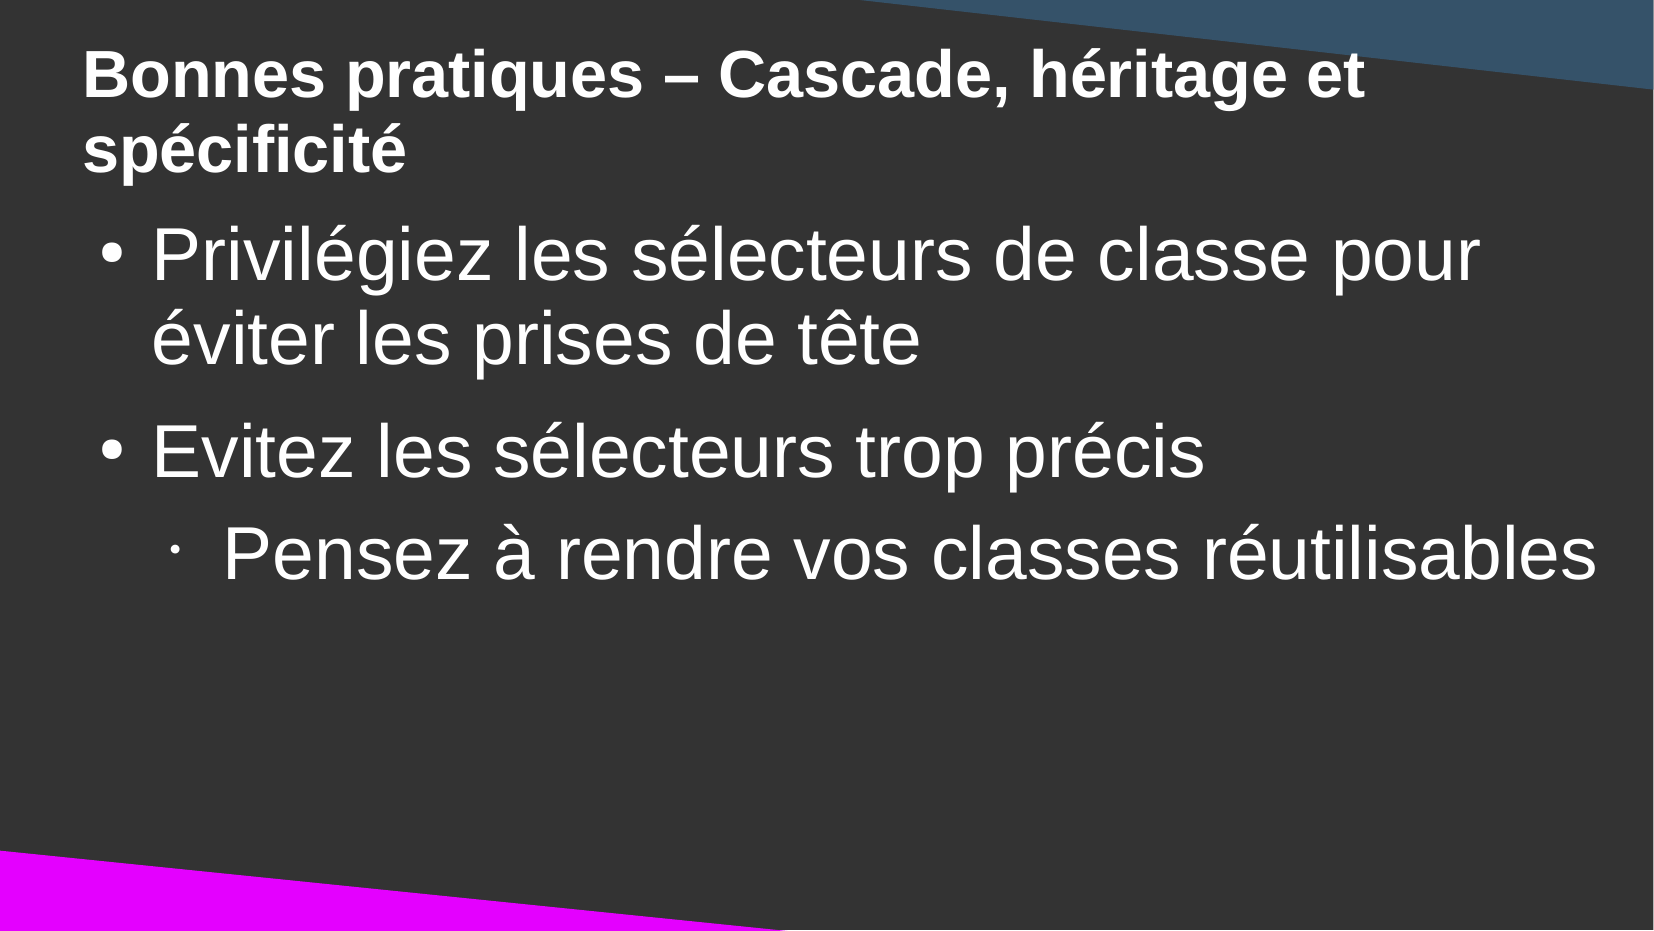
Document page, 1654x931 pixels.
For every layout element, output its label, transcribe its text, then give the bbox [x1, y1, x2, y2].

text_box [0, 850, 788, 931]
title Bonnes pratiques – Cascade, héritage et spécificité [82, 37, 1571, 187]
list Privilégiez les sélecteurs de classe pour éviter les prises de tête Evitez les sélecteurs trop précis Pensez à rendre vos classes réutilisables [80, 212, 1605, 866]
text_box [859, 0, 1654, 90]
